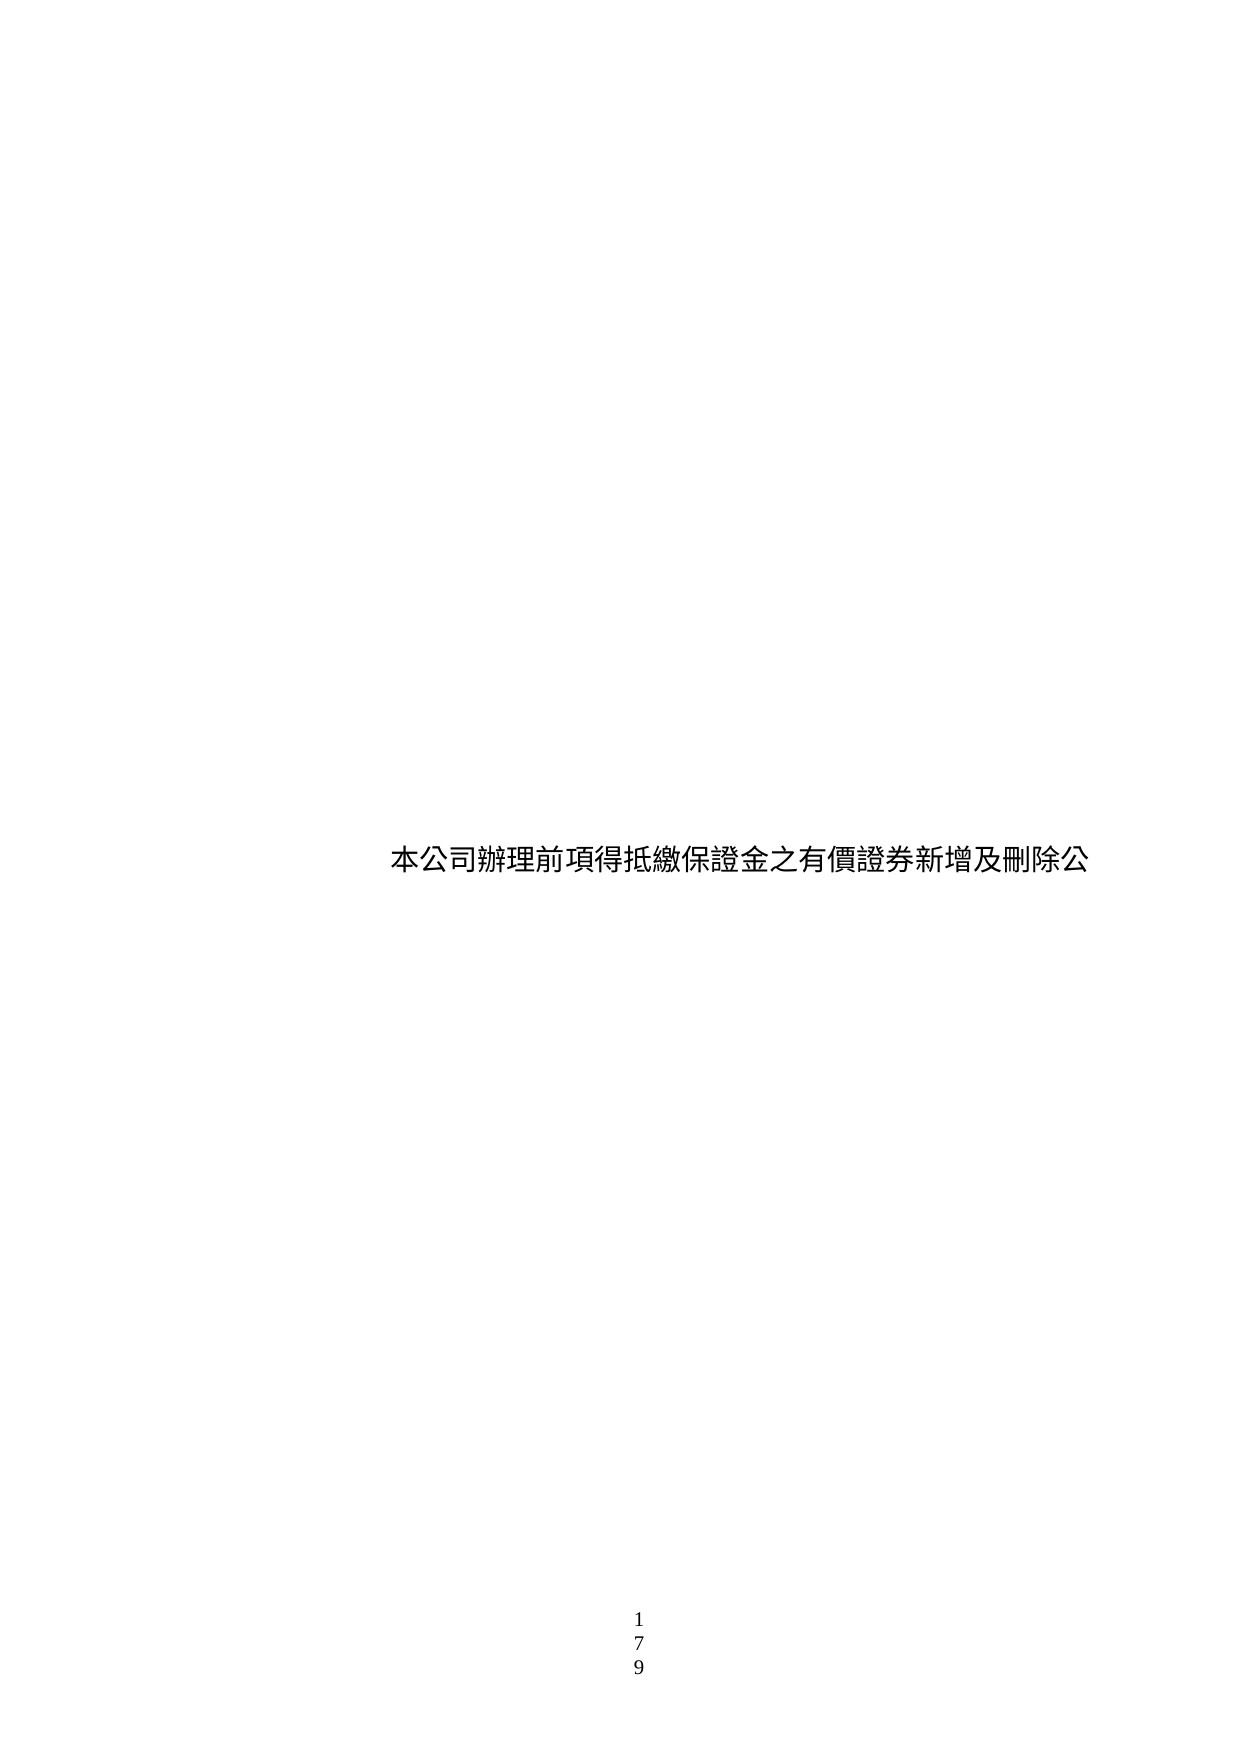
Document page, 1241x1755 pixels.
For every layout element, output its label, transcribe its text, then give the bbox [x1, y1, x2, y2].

text 本公司辦理前項得抵繳保證金之有價證券新增及刪除公 [327, 816, 1106, 879]
